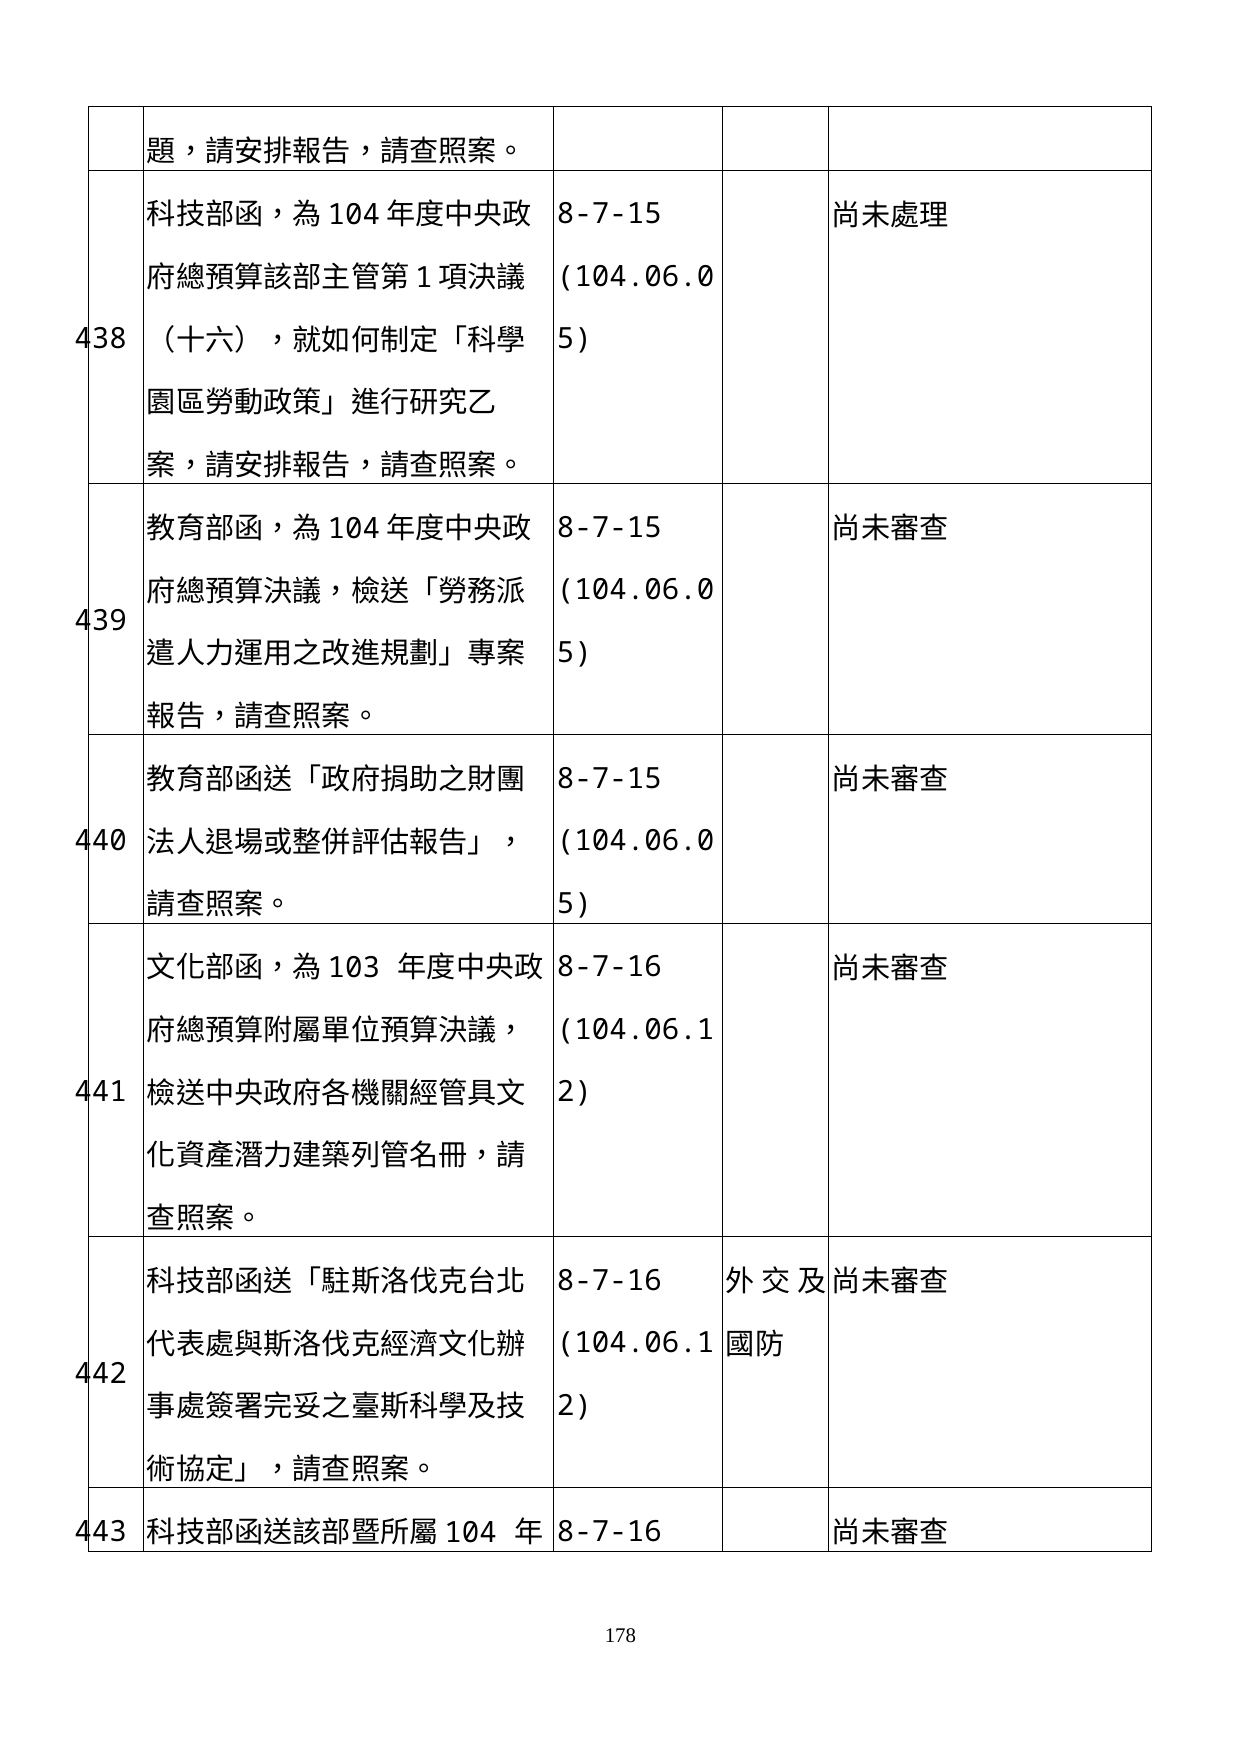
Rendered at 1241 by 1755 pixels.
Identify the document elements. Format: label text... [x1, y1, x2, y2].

table_cell [89, 1488, 143, 1551]
table_cell 尚未審查 [829, 1237, 1151, 1487]
table_cell [723, 735, 828, 923]
table_cell 8-7-15 (104.06.05) [554, 171, 722, 483]
table_cell 8-7-15 (104.06.05) [554, 735, 722, 923]
table_cell [723, 1488, 828, 1551]
table_cell 尚未審查 [829, 1488, 1151, 1551]
table_cell [89, 735, 143, 923]
table_cell 尚未審查 [829, 484, 1151, 734]
table_cell 教育部函，為104年度中央政府總預算決議，檢送「勞務派遣人力運用之改進規劃」專案報告，請查照案。 [144, 484, 553, 734]
table_cell 科技部函，為104年度中央政府總預算該部主管第1項決議（十六），就如何制定「科學園區勞動政策」進行研究乙案，請安排報告，請查照案。 [144, 171, 553, 483]
table_cell [89, 1237, 143, 1487]
table_cell [89, 107, 143, 169]
table_cell [723, 107, 828, 169]
table_cell 題，請安排報告，請查照案。 [144, 107, 553, 169]
table_cell 尚未處理 [829, 171, 1151, 483]
table_cell 尚未審查 [829, 924, 1151, 1236]
table_cell [554, 107, 722, 169]
table_cell 科技部函送「駐斯洛伐克台北代表處與斯洛伐克經濟文化辦事處簽署完妥之臺斯科學及技術協定」，請查照案。 [144, 1237, 553, 1487]
table_cell [723, 171, 828, 483]
table_cell [723, 484, 828, 734]
table_cell 8-7-16 (104.06.12) [554, 1237, 722, 1487]
table_cell [89, 484, 143, 734]
table_cell 外交及國防 [723, 1237, 828, 1487]
table_cell 科技部函送該部暨所屬104 年 [144, 1488, 553, 1551]
table_cell [89, 924, 143, 1236]
table_cell [89, 171, 143, 483]
table_cell [723, 924, 828, 1236]
table_cell 8-7-15 (104.06.05) [554, 484, 722, 734]
table_cell 教育部函送「政府捐助之財團法人退場或整併評估報告」，請查照案。 [144, 735, 553, 923]
table_cell 文化部函，為103 年度中央政府總預算附屬單位預算決議，檢送中央政府各機關經管具文化資產潛力建築列管名冊，請查照案。 [144, 924, 553, 1236]
table_cell [829, 107, 1151, 169]
table_cell 尚未審查 [829, 735, 1151, 923]
table_cell 8-7-16 (104.06.12) [554, 924, 722, 1236]
table_cell 8-7-16 [554, 1488, 722, 1551]
